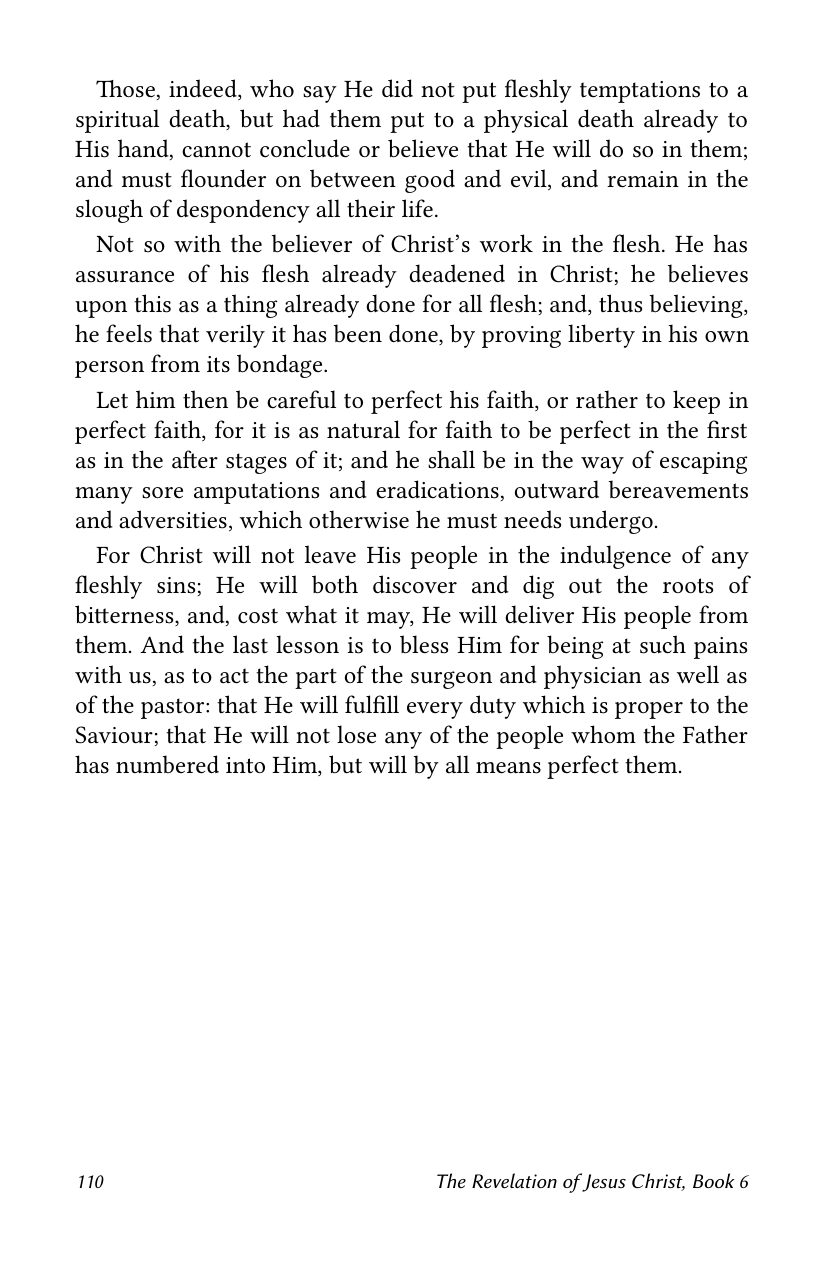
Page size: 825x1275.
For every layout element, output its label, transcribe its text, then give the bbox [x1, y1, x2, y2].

text Not so with the believer of Christ’s work in the flesh. He has assurance of his flesh already deadened in Christ; he believes upon this as a thing already done for all flesh; and, thus believing, he feels that verily it has been done, by proving liberty in his own person from its bondage. [75, 231, 750, 379]
text Those, indeed, who say He did not put fleshly temptations to a spiritual death, but had them put to a physical death already to His hand, cannot conclude or believe that He will do so in them; and must flounder on between good and evil, and remain in the slough of despondency all their life. [75, 75, 750, 223]
text For Christ will not leave His people in the indulgence of any fleshly sins; He will both discover and dig out the roots of bitterness, and, cost what it may, He will deliver His people from them. And the last lesson is to bless Him for being at such pains with us, as to act the part of the surgeon and physician as well as of the pastor: that He will fulfill every duty which is proper to the Saviour; that He will not lose any of the people whom the Father has numbered into Him, but will by all means perfect them. [75, 542, 750, 779]
text Let him then be careful to perfect his faith, or rather to keep in perfect faith, for it is as natural for faith to be perfect in the first as in the after stages of it; and he shall be in the way of escaping many sore amputations and eradications, outward bereavements and adversities, which otherwise he must needs undergo. [75, 386, 750, 534]
